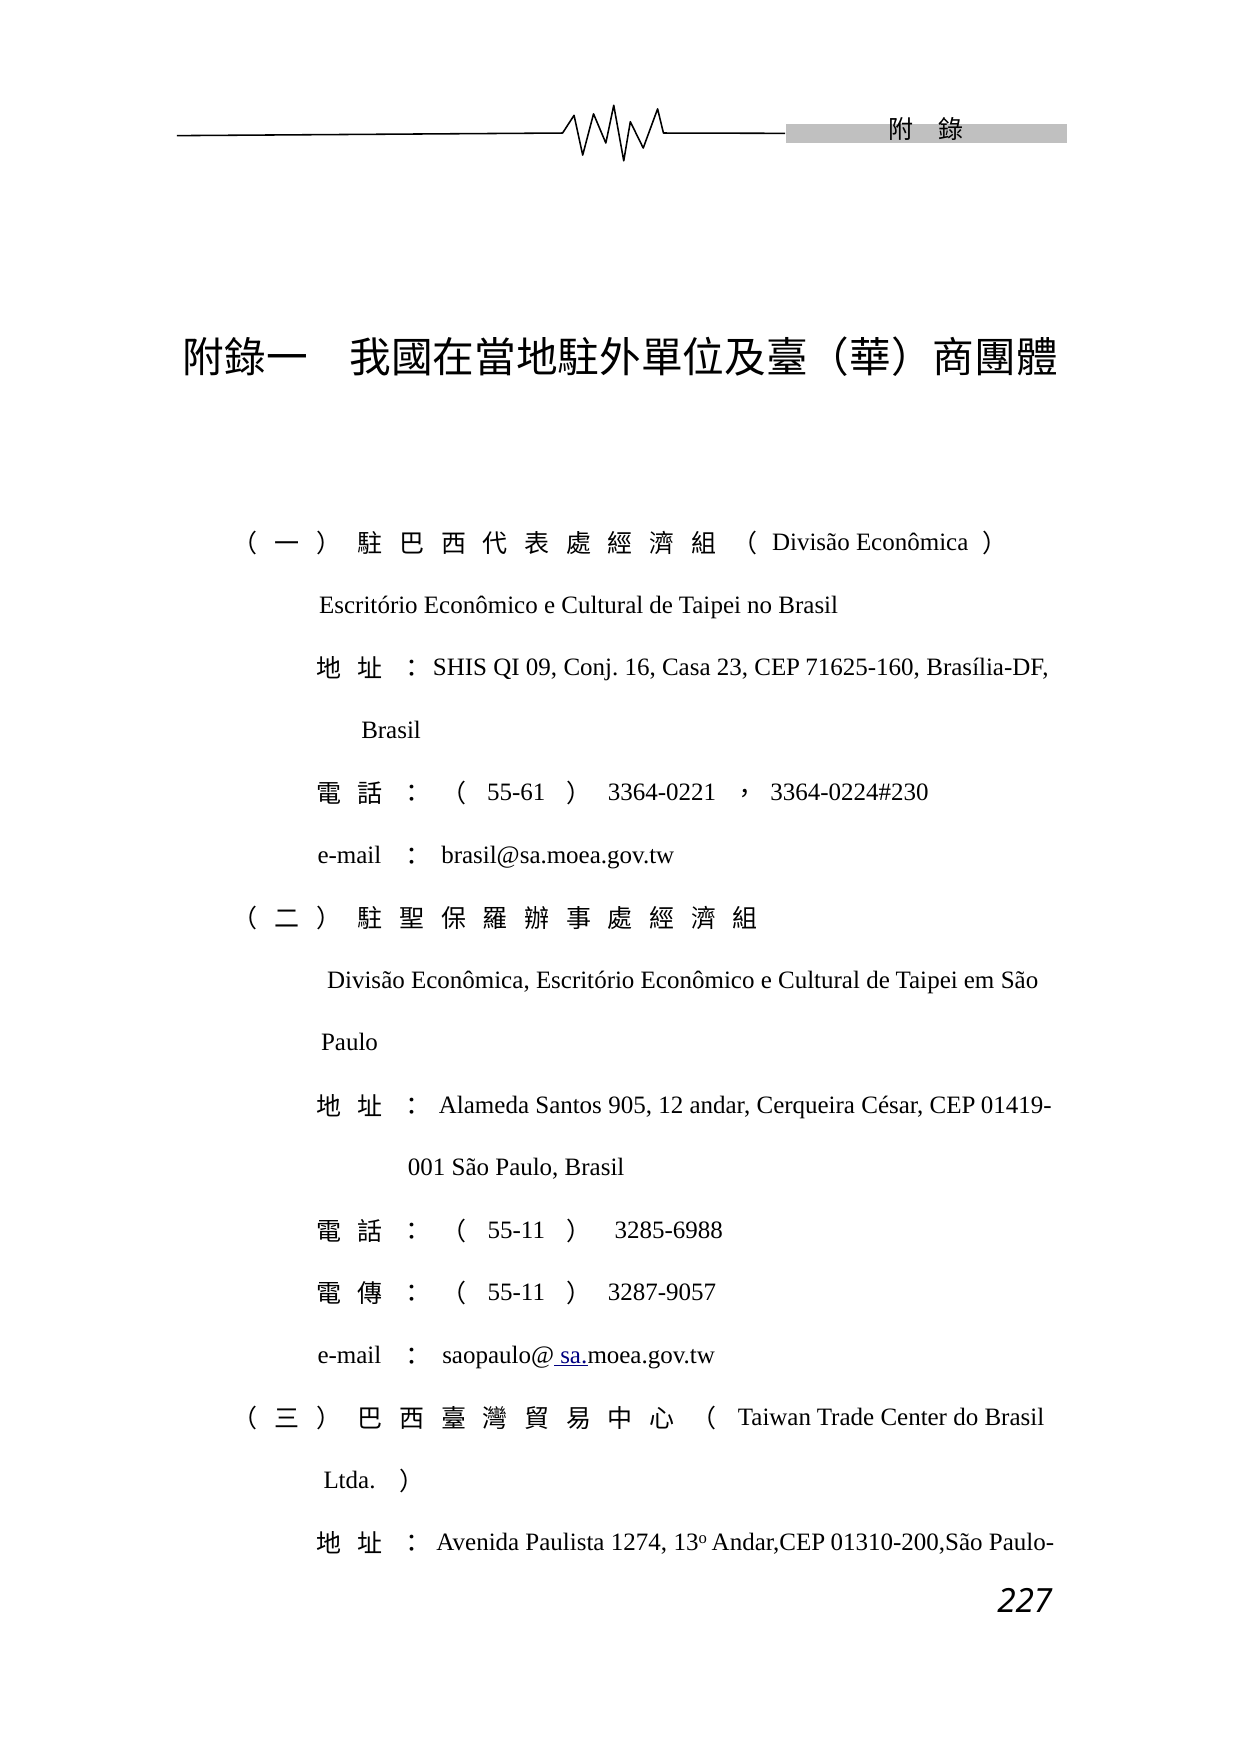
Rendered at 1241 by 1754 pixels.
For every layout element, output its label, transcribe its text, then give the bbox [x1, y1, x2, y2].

text 電話：（55-11）3285-6988 [281, 1188, 1058, 1250]
text 附錄一 我國在當地駐外單位及臺（華）商團體 [183, 313, 1058, 375]
text 電話：（55-61）3364-0221，3364-0224#230 [281, 750, 1058, 813]
text 地址：Avenida Paulista 1274, 13o Andar,CEP 01310-200,São Paulo- [281, 1500, 1058, 1563]
text e-mail：brasil@sa.moea.gov.tw [281, 813, 1058, 875]
text 電傳：（55-11）3287-9057 [281, 1250, 1058, 1313]
text （一）駐巴西代表處經濟組（Divisão Econômica） [207, 500, 1058, 563]
text Divisão Econômica, Escritório Econômico e Cultural de Taipei em São Paulo [281, 938, 1058, 1063]
text 地址：SHIS QI 09, Conj. 16, Casa 23, CEP 71625-160, Brasília-DF, Brasil [281, 625, 1058, 750]
text Escritório Econômico e Cultural de Taipei no Brasil [281, 563, 1058, 625]
text e-mail：saopaulo@ sa.moea.gov.tw [281, 1313, 1058, 1375]
text （三）巴西臺灣貿易中心（Taiwan Trade Center do Brasil Ltda.） [207, 1375, 1058, 1500]
text 地址：Alameda Santos 905, 12 andar, Cerqueira César, CEP 01419-001 São Paulo, Brasil [281, 1063, 1058, 1188]
text （二）駐聖保羅辦事處經濟組 [207, 875, 1058, 938]
